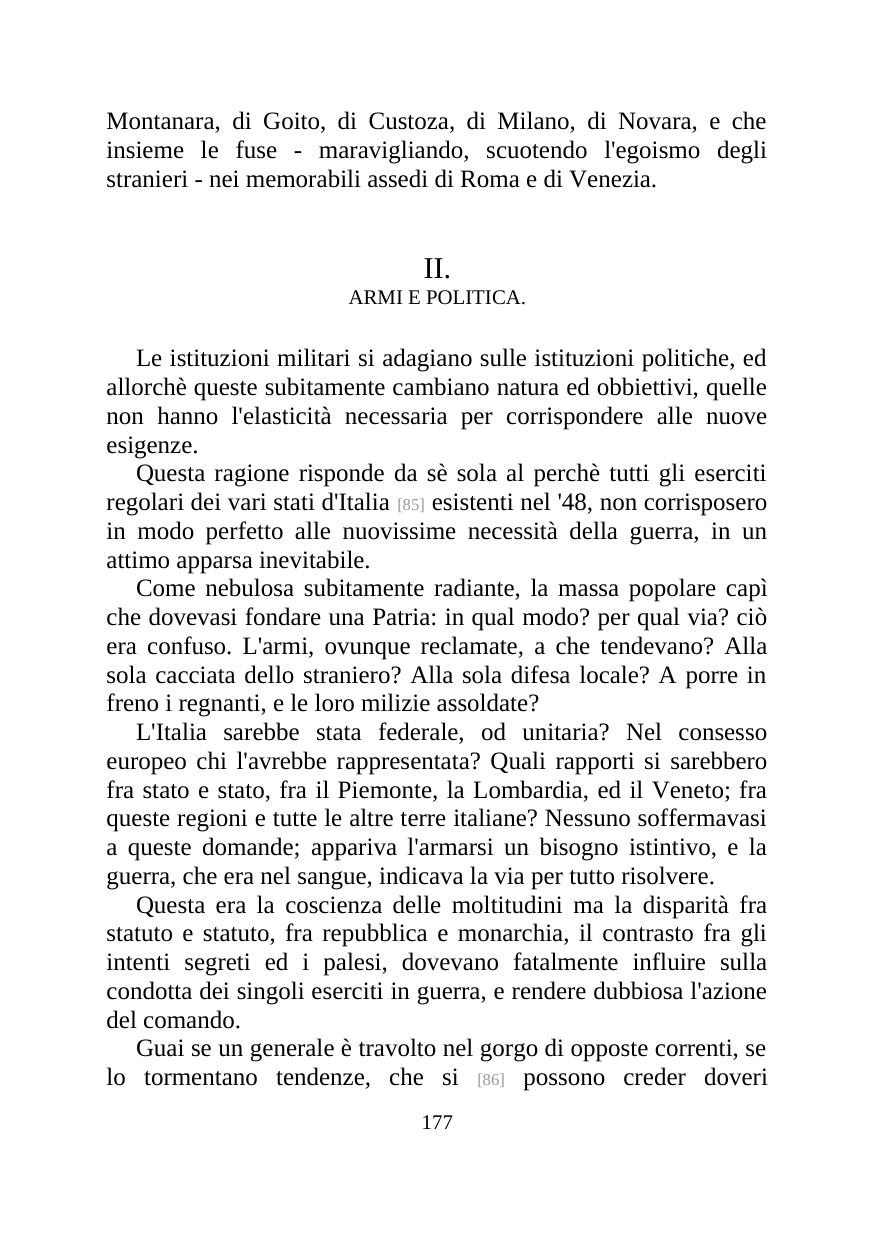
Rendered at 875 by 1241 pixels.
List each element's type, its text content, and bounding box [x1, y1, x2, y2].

text Le istituzioni militari si adagiano sulle istituzioni politiche, ed allorchè queste subitamente cambiano natura ed obbiettivi, quelle non hanno l'elasticità necessaria per corrispondere alle nuove esigenze. [106, 343, 768, 458]
text Come nebulosa subitamente radiante, la massa popolare capì che dovevasi fondare una Patria: in qual modo? per qual via? ciò era confuso. L'armi, ovunque reclamate, a che tendevano? Alla sola cacciata dello straniero? Alla sola difesa locale? A porre in freno i regnanti, e le loro milizie assoldate? [106, 573, 768, 717]
text Questa era la coscienza delle moltitudini ma la disparità fra statuto e statuto, fra repubblica e monarchia, il contrasto fra gli intenti segreti ed i palesi, dovevano fatalmente influire sulla condotta dei singoli eserciti in guerra, e rendere dubbiosa l'azione del comando. [106, 890, 768, 1033]
subtitle II. [106, 250, 768, 285]
text Questa ragione risponde da sè sola al perchè tutti gli eserciti regolari dei vari stati d'Italia [85] esistenti nel '48, non corrisposero in modo perfetto alle nuovissime necessità della guerra, in un attimo apparsa inevitabile. [106, 458, 768, 573]
text L'Italia sarebbe stata federale, od unitaria? Nel consesso europeo chi l'avrebbe rappresentata? Quali rapporti si sarebbero fra stato e stato, fra il Piemonte, la Lombardia, ed il Veneto; fra queste regioni e tutte le altre terre italiane? Nessuno soffermavasi a queste domande; appariva l'armarsi un bisogno istintivo, e la guerra, che era nel sangue, indicava la via per tutto risolvere. [106, 717, 768, 890]
text Montanara, di Goito, di Custoza, di Milano, di Novara, e che insieme le fuse - maravigliando, scuotendo l'egoismo degli stranieri - nei memorabili assedi di Roma e di Venezia. [106, 106, 768, 192]
text Guai se un generale è travolto nel gorgo di opposte correnti, se lo tormentano tendenze, che si [86] possono creder doveri [106, 1033, 768, 1091]
subtitle ARMI E POLITICA. [106, 285, 768, 309]
